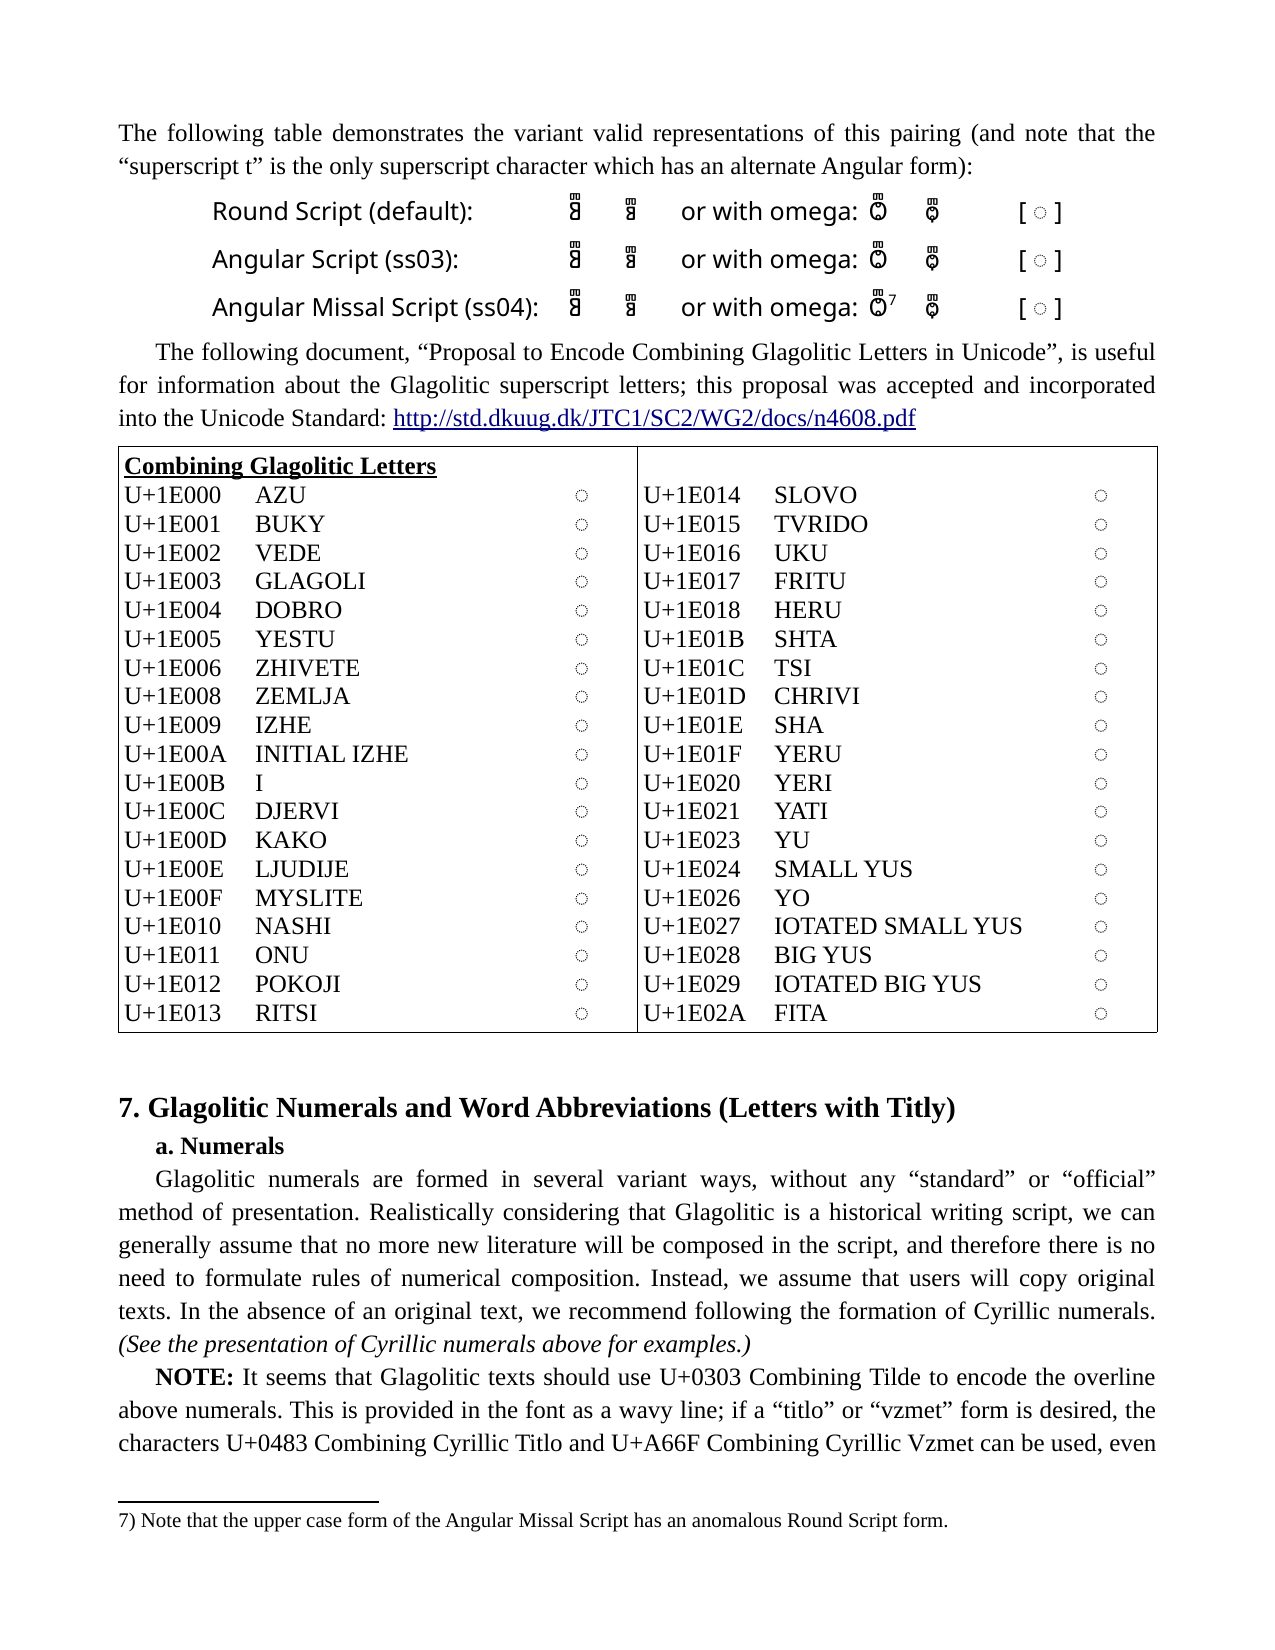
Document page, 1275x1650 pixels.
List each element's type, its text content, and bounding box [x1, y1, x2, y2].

table_header U+1E014 SLOVO ◌𞀔 U+1E015 TVRIDO ◌𞀕 U+1E016 UKU ◌𞀖 U+1E017 FRITU ◌𞀗 U+1E018 HERU ◌𞀘 U+1E01B SHTA ◌𞀛 U+1E01C TSI ◌𞀜 U+1E01D CHRIVI ◌𞀝 U+1E01E SHA ◌𞀞 U+1E01F YERU ◌𞀟 U+1E020 YERI ◌𞀠 U+1E021 YATI ◌𞀡 U+1E023 YU ◌𞀣 U+1E024 SMALL YUS ◌𞀤 U+1E026 YO ◌𞀦 U+1E027 IOTATED SMALL YUS ◌𞀧 U+1E028 BIG YUS ◌𞀨 U+1E029 IOTATED BIG YUS ◌𞀩 U+1E02A FITA ◌𞀪 [638, 447, 1157, 1032]
text Angular Script (ss03): Ⱁ𞀕 ⱁ𞀕 or with omega: Ⱉ𞀕 ⱉ𞀕 [ ◌𞀕 ] [118, 241, 1157, 275]
table_header Combining Glagolitic Letters U+1E000 AZU ◌𞀀 U+1E001 BUKY ◌𞀁 U+1E002 VEDE ◌𞀂 U+1E003 GLAGOLI ◌𞀃 U+1E004 DOBRO ◌𞀄 U+1E005 YESTU ◌𞀅 U+1E006 ZHIVETE ◌𞀆 U+1E008 ZEMLJA ◌𞀈 U+1E009 IZHE ◌𞀉 U+1E00A INITIAL IZHE ◌𞀊 U+1E00B I ◌𞀋 U+1E00C DJERVI ◌𞀌 U+1E00D KAKO ◌𞀍 U+1E00E LJUDIJE ◌𞀎 U+1E00F MYSLITE ◌𞀏 U+1E010 NASHI ◌𞀐 U+1E011 ONU ◌𞀑 U+1E012 POKOJI ◌𞀒 U+1E013 RITSI ◌𞀓 [119, 447, 637, 1032]
text Round Script (default): Ⱁ𞀕 ⱁ𞀕 or with omega: Ⱉ𞀕 ⱉ𞀕 [ ◌𞀕 ] [118, 193, 1157, 227]
text NOTE: It seems that Glagolitic texts should use U+0303 Combining Tilde to encode the overline above numerals. This is provided in the font as a wavy line; if a “titlo” or “vzmet” form is desired, the characters U+0483 Combining Cyrillic Titlo and U+A66F Combining Cyrillic Vzmet can be used, even [118, 1362, 1157, 1457]
text Glagolitic numerals are formed in several variant ways, without any “standard” or “official” method of presentation. Realistically considering that Glagolitic is a historical writing script, we can generally assume that no more new literature will be composed in the script, and therefore there is no need to formulate rules of numerical composition. Instead, we assume that users will copy original texts. In the absence of an original text, we recommend following the formation of Cyrillic numerals. (See the presentation of Cyrillic numerals above for examples.) [118, 1164, 1157, 1358]
text The following table demonstrates the variant valid representations of this pairing (and note that the “superscript t” is the only superscript character which has an alternate Angular form): [118, 118, 1157, 180]
text a. Numerals [118, 1131, 1157, 1160]
text ) Note that the upper case form of the Angular Missal Script has an anomalous Round Script form. [118, 1508, 1157, 1532]
text The following document, “Proposal to Encode Combining Glagolitic Letters in Unicode”, is useful for information about the Glagolitic superscript letters; this proposal was accepted and incorporated into the Unicode Standard: http://std.dkuug.dk/JTC1/SC2/WG2/docs/n4608.pdf [118, 337, 1157, 432]
text 7. Glagolitic Numerals and Word Abbreviations (Letters with Titly) [118, 1090, 1157, 1123]
text Angular Missal Script (ss04): Ⱁ𞀕 ⱁ𞀕 or with omega: Ⱉ𞀕 ⱉ𞀕 [ ◌𞀕 ] [118, 289, 1157, 323]
